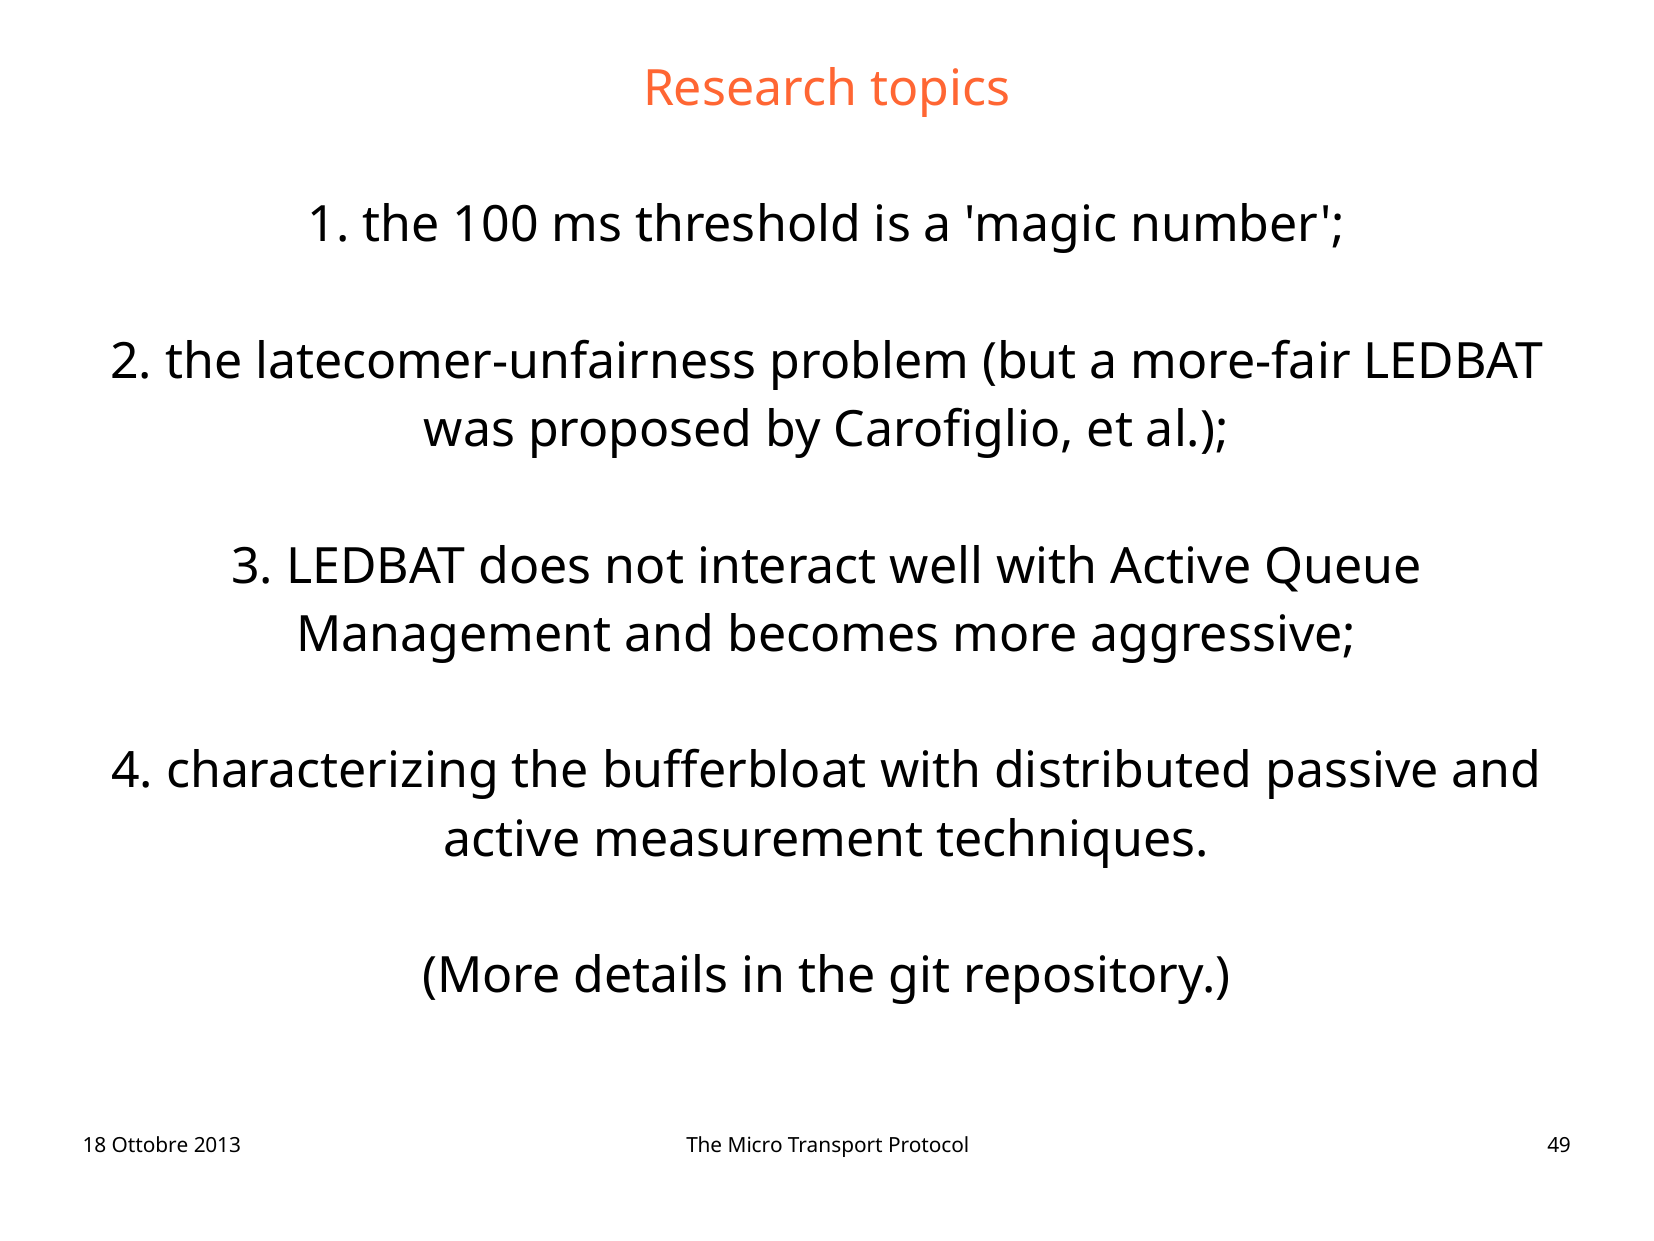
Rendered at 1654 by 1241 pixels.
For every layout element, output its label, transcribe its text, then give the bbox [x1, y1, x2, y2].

subtitle Research topics 1. the 100 ms threshold is a 'magic number'; 2. the latecomer-unfairness problem (but a more-fair LEDBAT was proposed by Carofiglio, et al.); 3. LEDBAT does not interact well with Active Queue Management and becomes more aggressive; 4. characterizing the bufferbloat with distributed passive and active measurement techniques. (More details in the git repository.) [82, 49, 1571, 1010]
